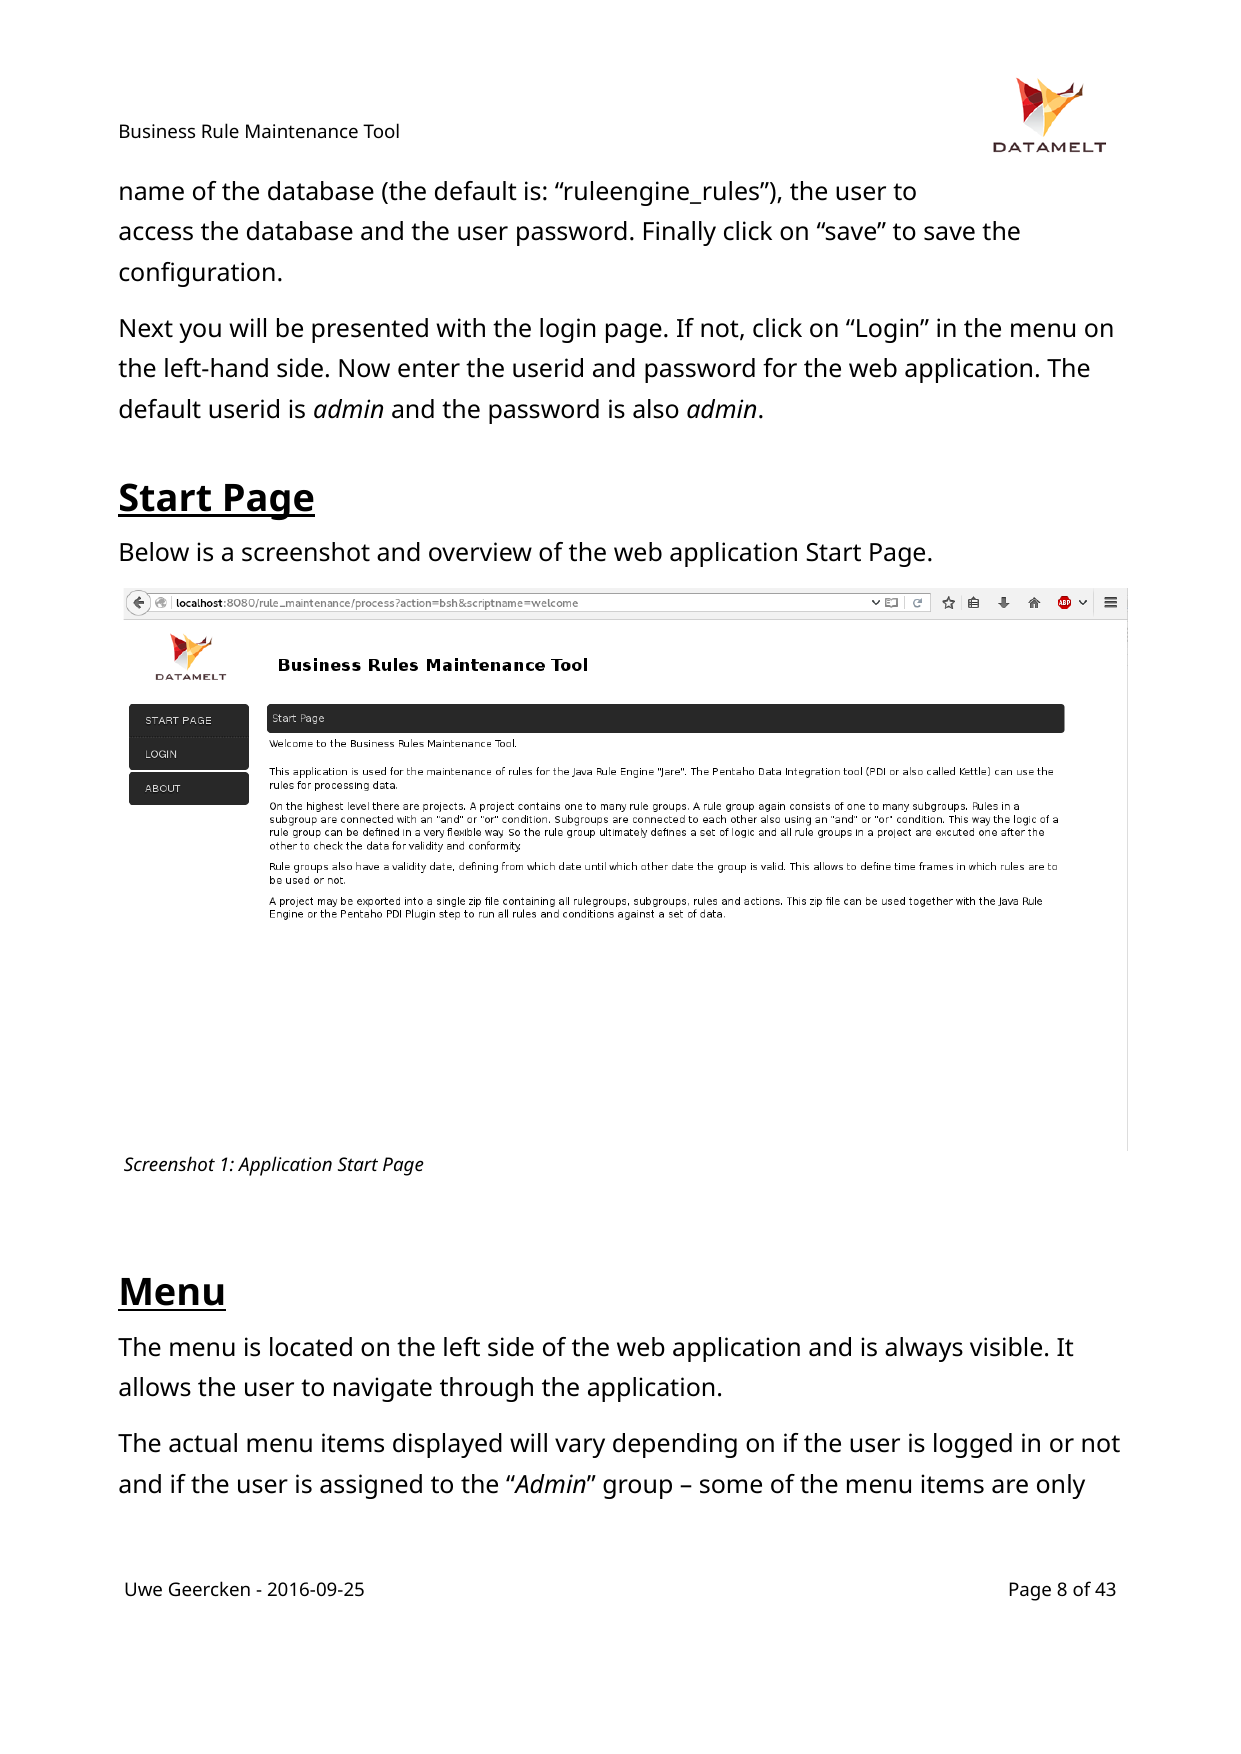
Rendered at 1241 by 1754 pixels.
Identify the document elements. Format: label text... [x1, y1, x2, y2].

text name of the database (the default is: “ruleengine_rules”), the user to access the database and the user password. Finally click on “save” to save the configuration. [118, 173, 1122, 289]
picture [992, 69, 1107, 160]
text Below is a screenshot and overview of the web application Start Page. [118, 535, 1122, 569]
text Next you will be presented with the login page. If not, click on “Login” in the menu on the left-hand side. Now enter the userid and password for the web application. The default userid is admin and the password is also admin. [118, 310, 1122, 426]
subtitle Start Page [118, 471, 1122, 523]
picture [123, 588, 1128, 1151]
subtitle Menu [118, 1265, 1122, 1317]
text [124, 576, 1128, 588]
text Screenshot 1: Application Start Page [124, 1151, 1128, 1176]
text The actual menu items displayed will vary depending on if the user is logged in or not and if the user is assigned to the “Admin” group – some of the menu items are only [118, 1425, 1122, 1500]
text The menu is located on the left side of the web application and is always visible. It allows the user to navigate through the application. [118, 1329, 1122, 1404]
